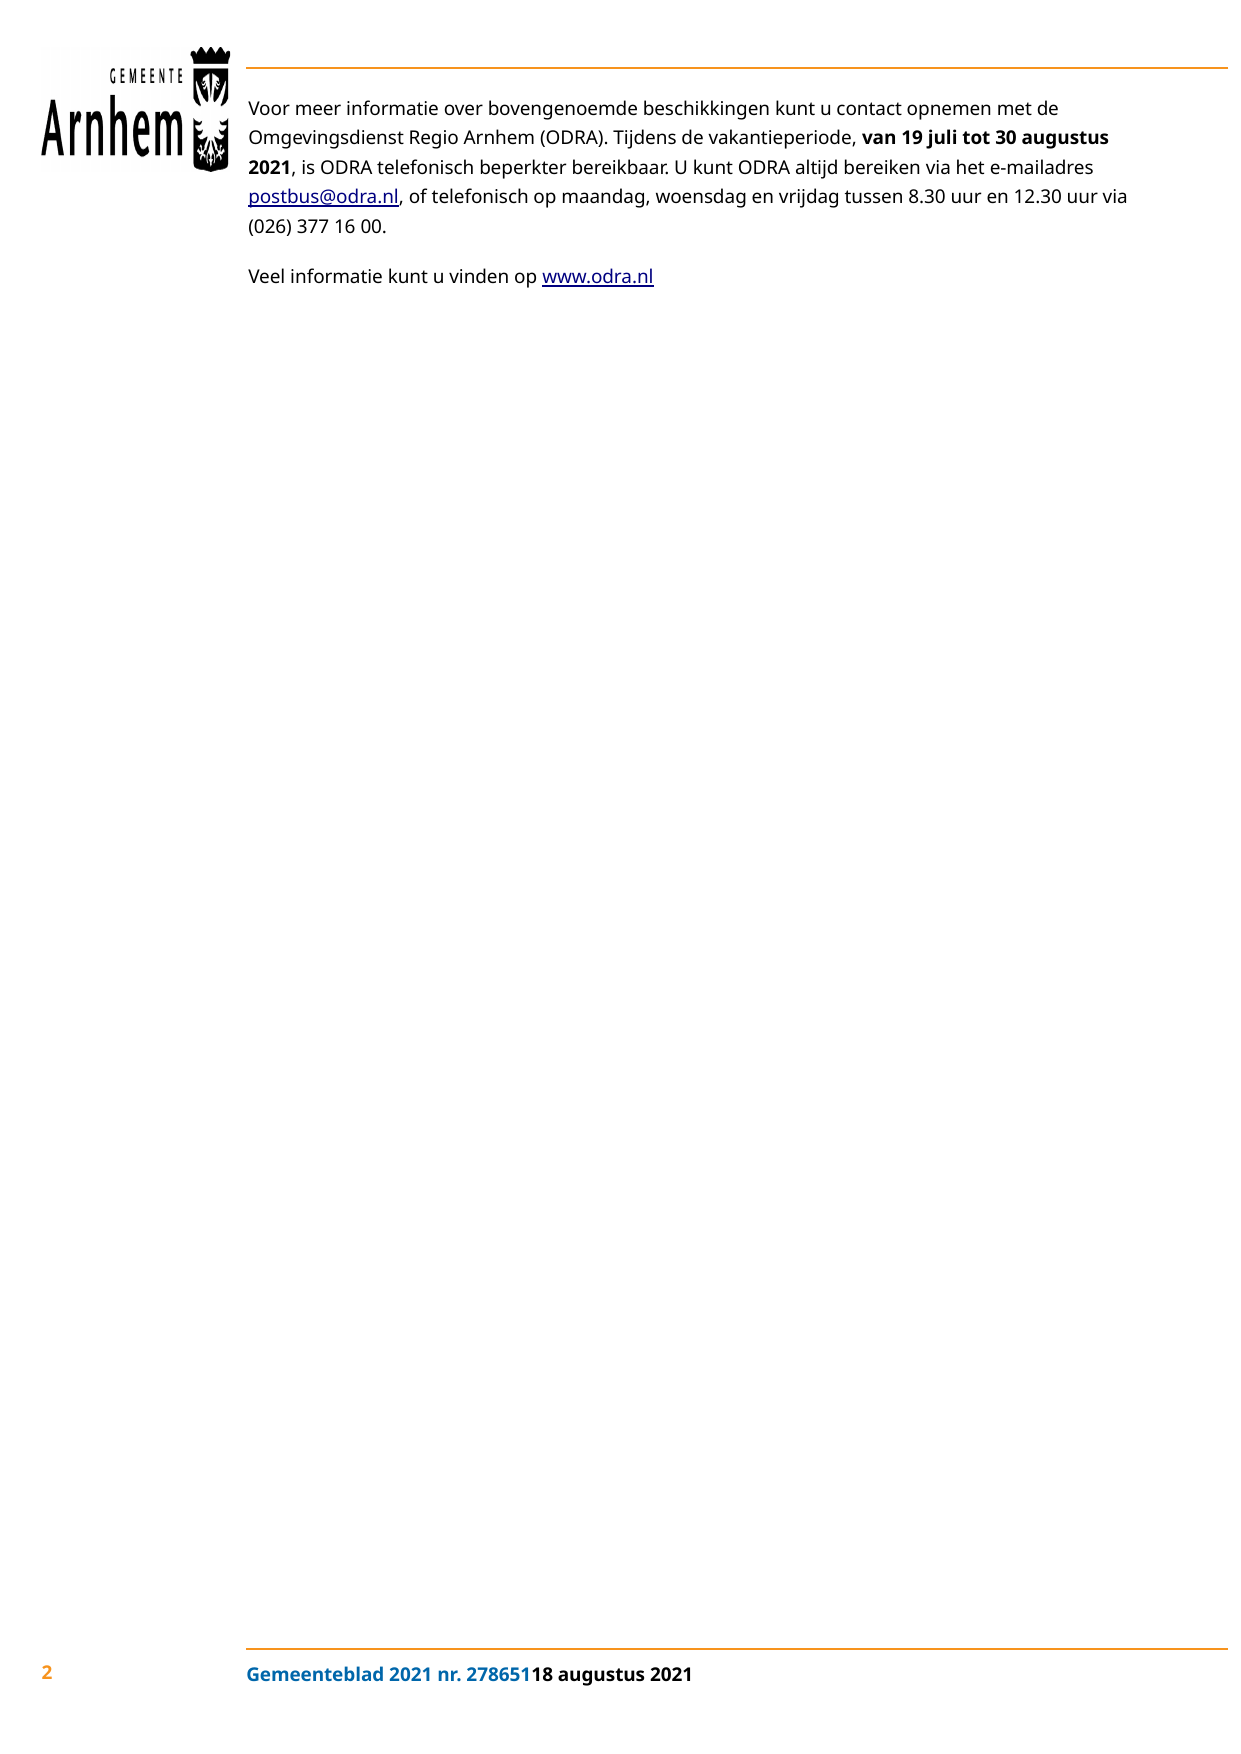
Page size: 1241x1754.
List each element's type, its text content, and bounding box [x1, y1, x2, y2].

picture [41, 47, 231, 172]
text Veel informatie kunt u vinden op www.odra.nl [248, 263, 1152, 289]
text Voor meer informatie over bovengenoemde beschikkingen kunt u contact opnemen met de Omgevingsdienst Regio Arnhem (ODRA). Tijdens de vakantieperiode, van 19 juli tot 30 augustus 2021, is ODRA telefonisch beperkter bereikbaar. U kunt ODRA altijd bereiken via het e-mailadres postbus@odra.nl, of telefonisch op maandag, woensdag en vrijdag tussen 8.30 uur en 12.30 uur via (026) 377 16 00. [248, 95, 1152, 239]
